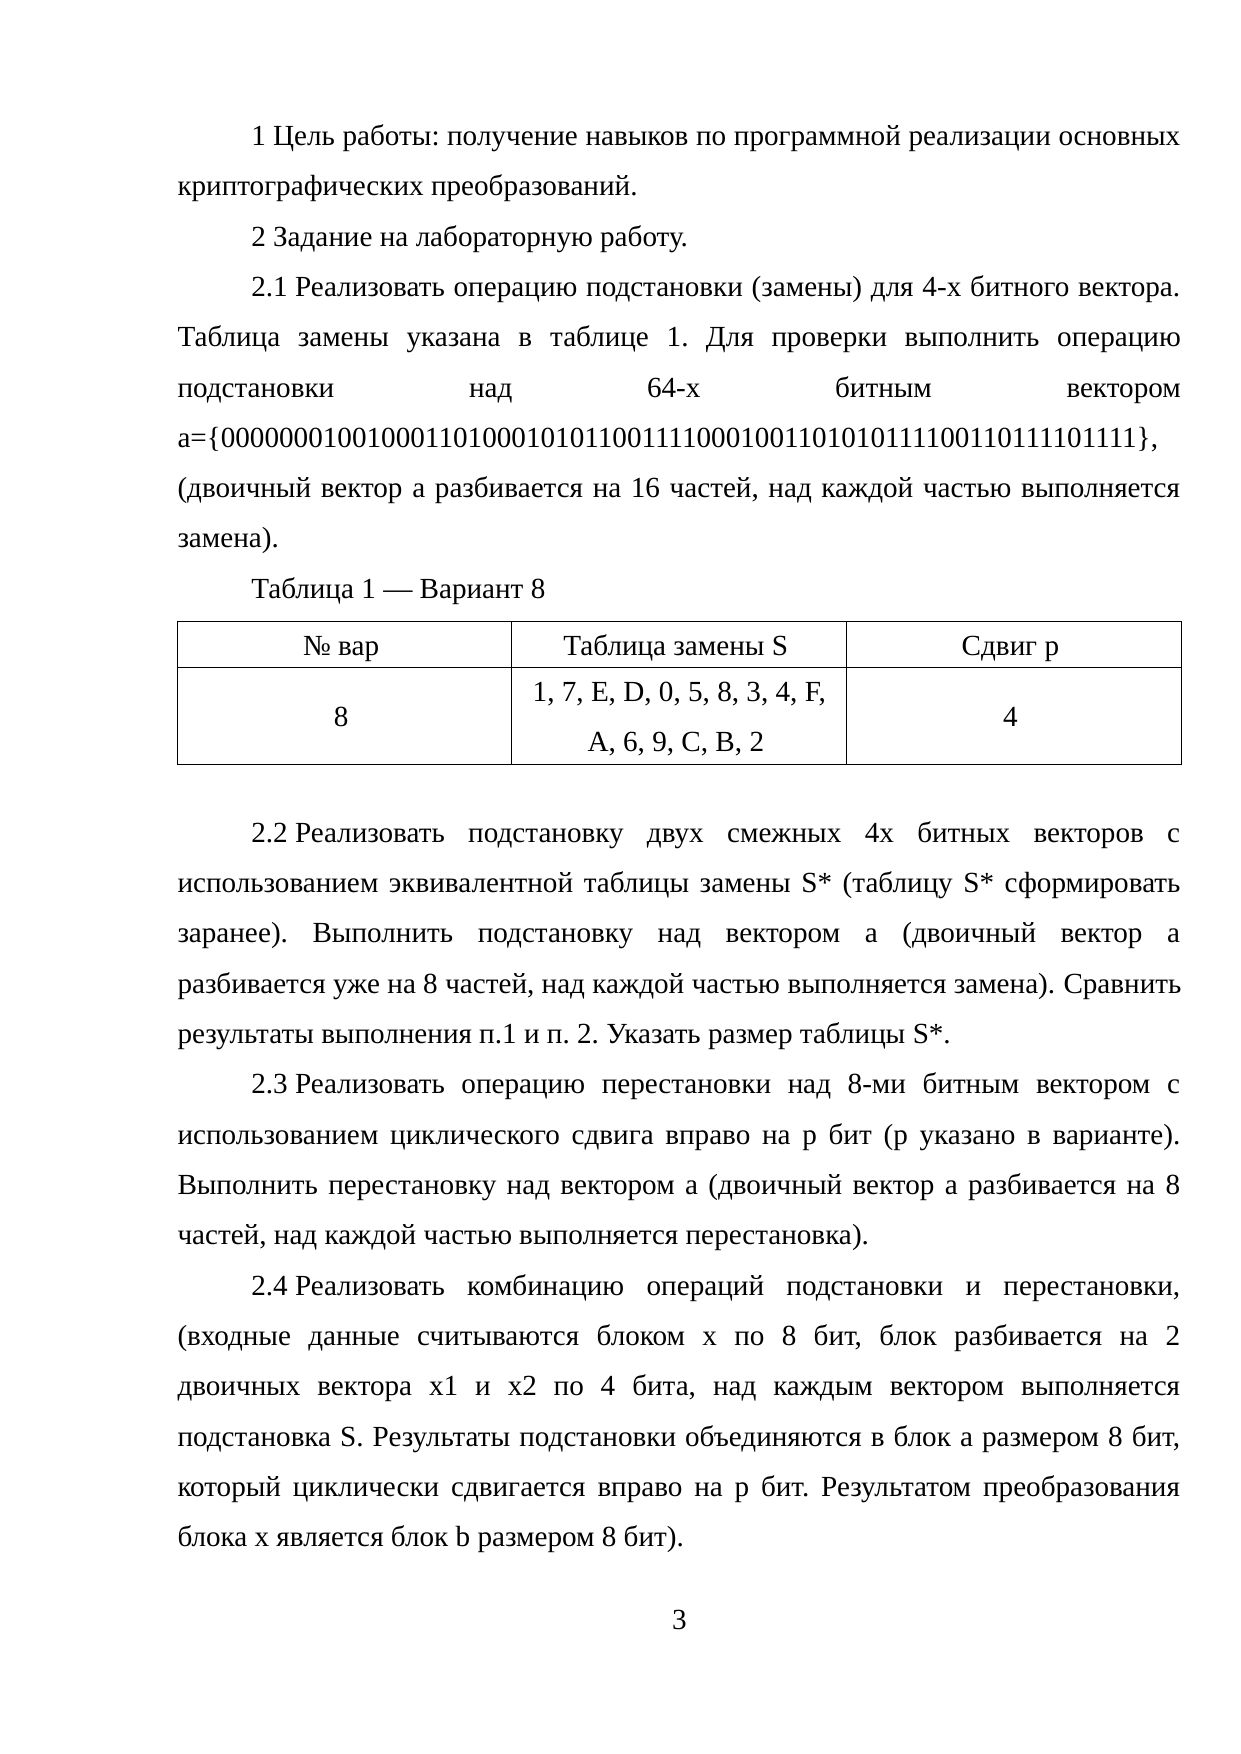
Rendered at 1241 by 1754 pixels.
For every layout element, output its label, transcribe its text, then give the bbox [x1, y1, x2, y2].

text Таблица 1 — Вариант 8 [177, 571, 1181, 604]
list Цель работы: получение навыков по программной реализации основных криптографических преобразований. [177, 118, 1181, 202]
list Задание на лабораторную работу. [177, 219, 1181, 252]
table_cell 8 [178, 668, 511, 764]
list Реализовать операцию перестановки над 8-ми битным вектором с использованием циклического сдвига вправо на p бит (p указано в варианте). Выполнить перестановку над вектором a (двоичный вектор a разбивается на 8 частей, над каждой частью выполняется перестановка). [177, 1067, 1181, 1251]
table_header Сдвиг p [847, 622, 1181, 667]
table_header № вар [178, 622, 511, 667]
list Реализовать подстановку двух смежных 4х битных векторов с использованием эквивалентной таблицы замены S* (таблицу S* сформировать заранее). Выполнить подстановку над вектором a (двоичный вектор a разбивается уже на 8 частей, над каждой частью выполняется замена). Сравнить результаты выполнения п.1 и п. 2. Указать размер таблицы S*. [177, 815, 1181, 1050]
table_cell 1, 7, E, D, 0, 5, 8, 3, 4, F, A, 6, 9, C, B, 2 [512, 668, 846, 764]
list Реализовать операцию подстановки (замены) для 4-х битного вектора. Таблица замены указана в таблице 1. Для проверки выполнить операцию подстановки над 64-х битным вектором a={0000000100100011010001010110011110001001101010111100110111101111},(двоичный вектор a разбивается на 16 частей, над каждой частью выполняется замена). [177, 269, 1181, 554]
table_cell 4 [847, 668, 1181, 764]
table_header Таблица замены S [512, 622, 846, 667]
list Реализовать комбинацию операций подстановки и перестановки, (входные данные считываются блоком x по 8 бит, блок разбивается на 2 двоичных вектора x1 и x2 по 4 бита, над каждым вектором выполняется подстановка S. Результаты подстановки объединяются в блок a размером 8 бит, который циклически сдвигается вправо на p бит. Результатом преобразования блока x является блок b размером 8 бит). [177, 1268, 1181, 1553]
